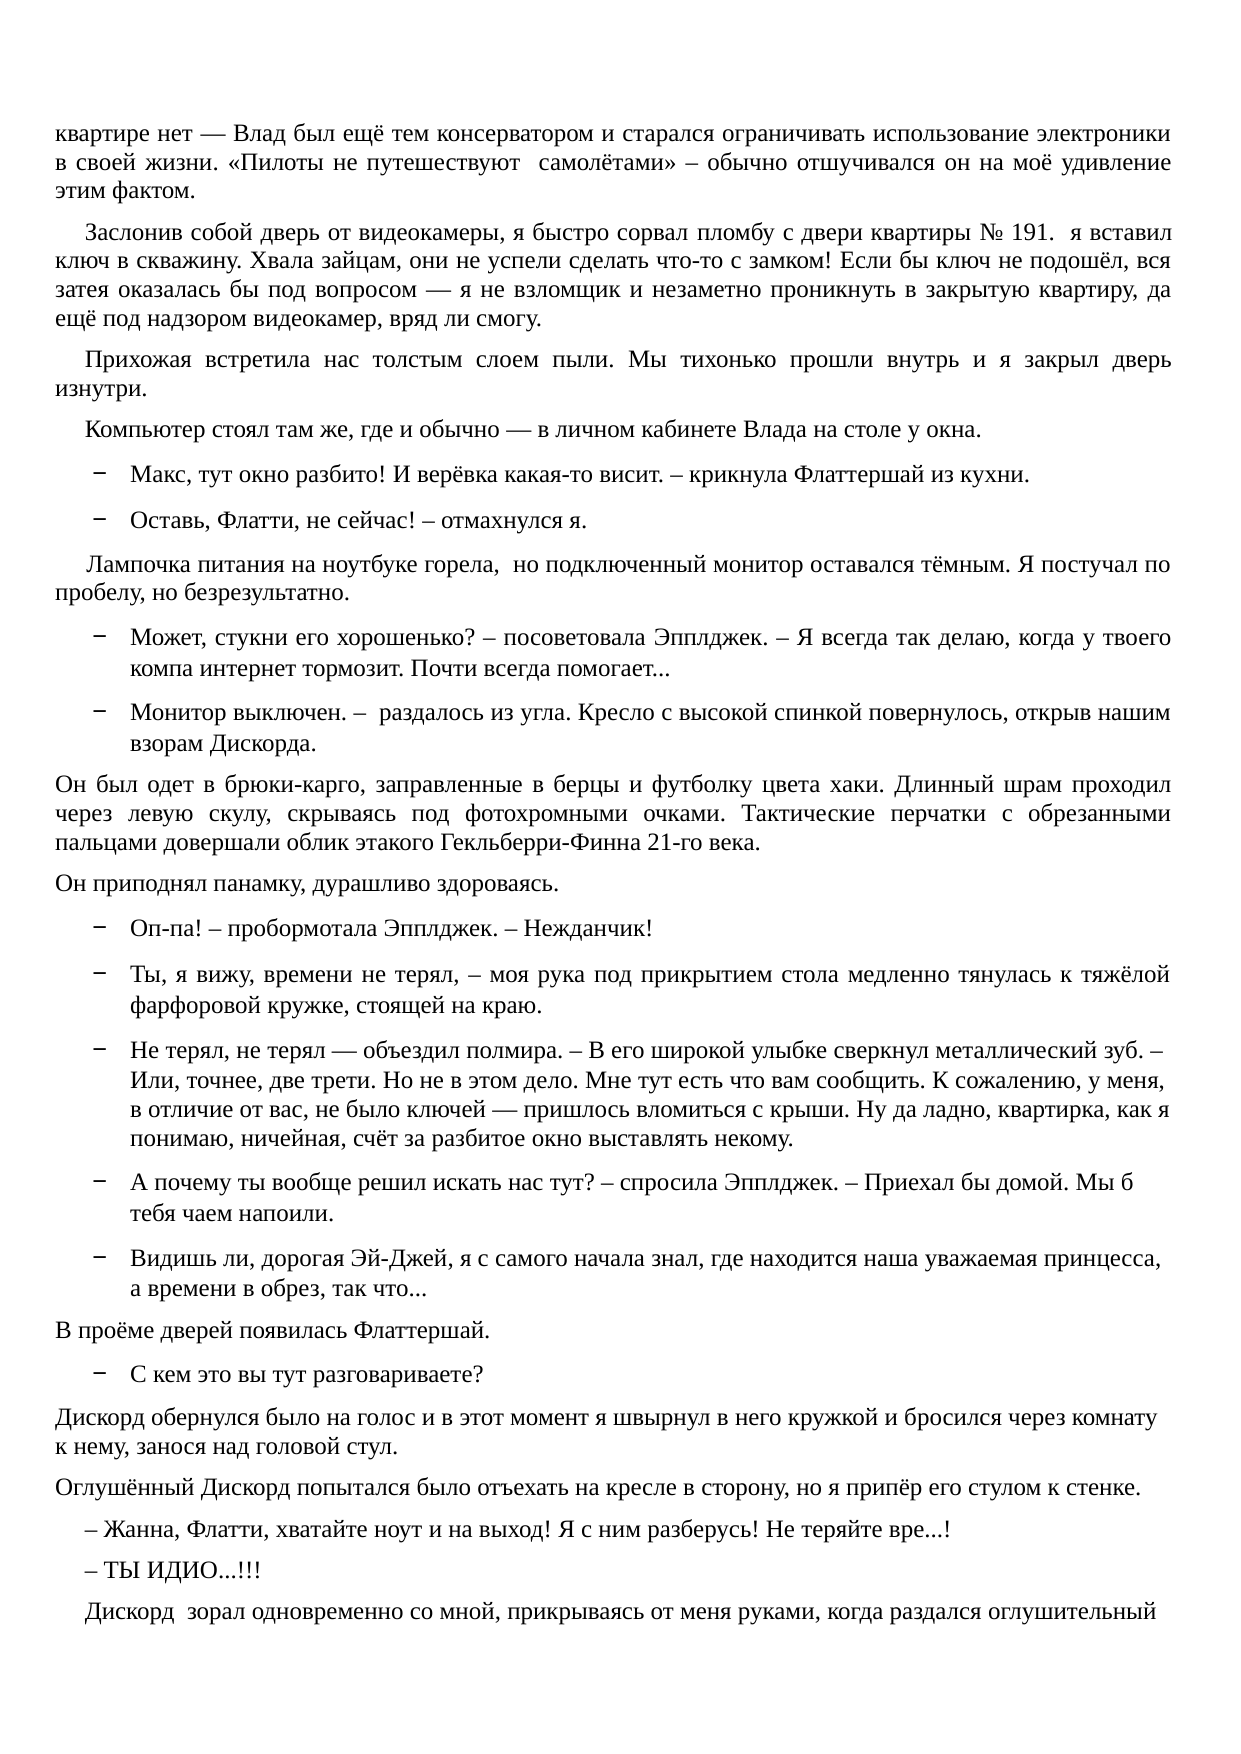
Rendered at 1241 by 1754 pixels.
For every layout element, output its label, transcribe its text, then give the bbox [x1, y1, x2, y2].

text – Жанна, Флатти, хватайте ноут и на выход! Я с ним разберусь! Не теряйте вре...! [55, 1514, 1172, 1542]
text Он был одет в брюки-карго, заправленные в берцы и футболку цвета хаки. Длинный шрам проходил через левую скулу, скрываясь под фотохромными очками. Тактические перчатки с обрезанными пальцами довершали облик этакого Гекльберри-Финна 21-го века. [55, 769, 1172, 856]
text Прихожая встретила нас толстым слоем пыли. Мы тихонько прошли внутрь и я закрыл дверь изнутри. [55, 344, 1172, 402]
text Он приподнял панамку, дурашливо здороваясь. [55, 868, 1172, 897]
list Видишь ли, дорогая Эй-Джей, я с самого начала знал, где находится наша уважаемая принцесса, а времени в обрез, так что... [92, 1239, 1172, 1302]
list Макс, тут окно разбито! И верёвка какая-то висит. – крикнула Флаттершай из кухни. [92, 456, 1172, 490]
list Оп-па! – пробормотала Эпплджек. – Нежданчик! [92, 909, 1172, 943]
list Может, стукни его хорошенько? – посоветовала Эпплджек. – Я всегда так делаю, когда у твоего компа интернет тормозит. Почти всегда помогает... [92, 619, 1172, 682]
text Оглушённый Дискорд попытался было отъехать на кресле в сторону, но я припёр его стулом к стенке. [55, 1472, 1172, 1501]
list Дискорд обернулся было на голос и в этот момент я швырнул в него кружкой и бросился через комнату к нему, занося над головой стул. [55, 1402, 1172, 1460]
list Не терял, не терял — объездил полмира. – В его широкой улыбке сверкнул металлический зуб. – Или, точнее, две трети. Но не в этом дело. Мне тут есть что вам сообщить. К сожалению, у меня, в отличие от вас, не было ключей — пришлось вломиться с крыши. Ну да ладно, квартирка, как я понимаю, ничейная, счёт за разбитое окно выставлять некому. [92, 1031, 1172, 1152]
text Лампочка питания на ноутбуке горела, но подключенный монитор оставался тёмным. Я постучал по пробелу, но безрезультатно. [55, 549, 1172, 606]
text Дискорд зорал одновременно со мной, прикрываясь от меня руками, когда раздался оглушительный [55, 1596, 1172, 1625]
list Ты, я вижу, времени не терял, – моя рука под прикрытием стола медленно тянулась к тяжёлой фарфоровой кружке, стоящей на краю. [92, 956, 1172, 1019]
text В проёме дверей появилась Флаттершай. [55, 1315, 1172, 1343]
list А почему ты вообще решил искать нас тут? – спросила Эпплджек. – Приехал бы домой. Мы б тебя чаем напоили. [92, 1164, 1172, 1227]
list С кем это вы тут разговариваете? [92, 1356, 1172, 1390]
list Оставь, Флатти, не сейчас! – отмахнулся я. [92, 502, 1172, 536]
text квартире нет — Влад был ещё тем консерватором и старался ограничивать использование электроники в своей жизни. «Пилоты не путешествуют самолётами» – обычно отшучивался он на моё удивление этим фактом. [55, 118, 1172, 204]
text Заслонив собой дверь от видеокамеры, я быстро сорвал пломбу с двери квартиры № 191. я вставил ключ в скважину. Хвала зайцам, они не успели сделать что-то с замком! Если бы ключ не подошёл, вся затея оказалась бы под вопросом — я не взломщик и незаметно проникнуть в закрытую квартиру, да ещё под надзором видеокамер, вряд ли смогу. [55, 217, 1172, 332]
list Монитор выключен. – раздалось из угла. Кресло с высокой спинкой повернулось, открыв нашим взорам Дискорда. [92, 694, 1172, 757]
text Компьютер стоял там же, где и обычно — в личном кабинете Влада на столе у окна. [55, 414, 1172, 443]
text – ТЫ ИДИО...!!! [55, 1555, 1172, 1584]
